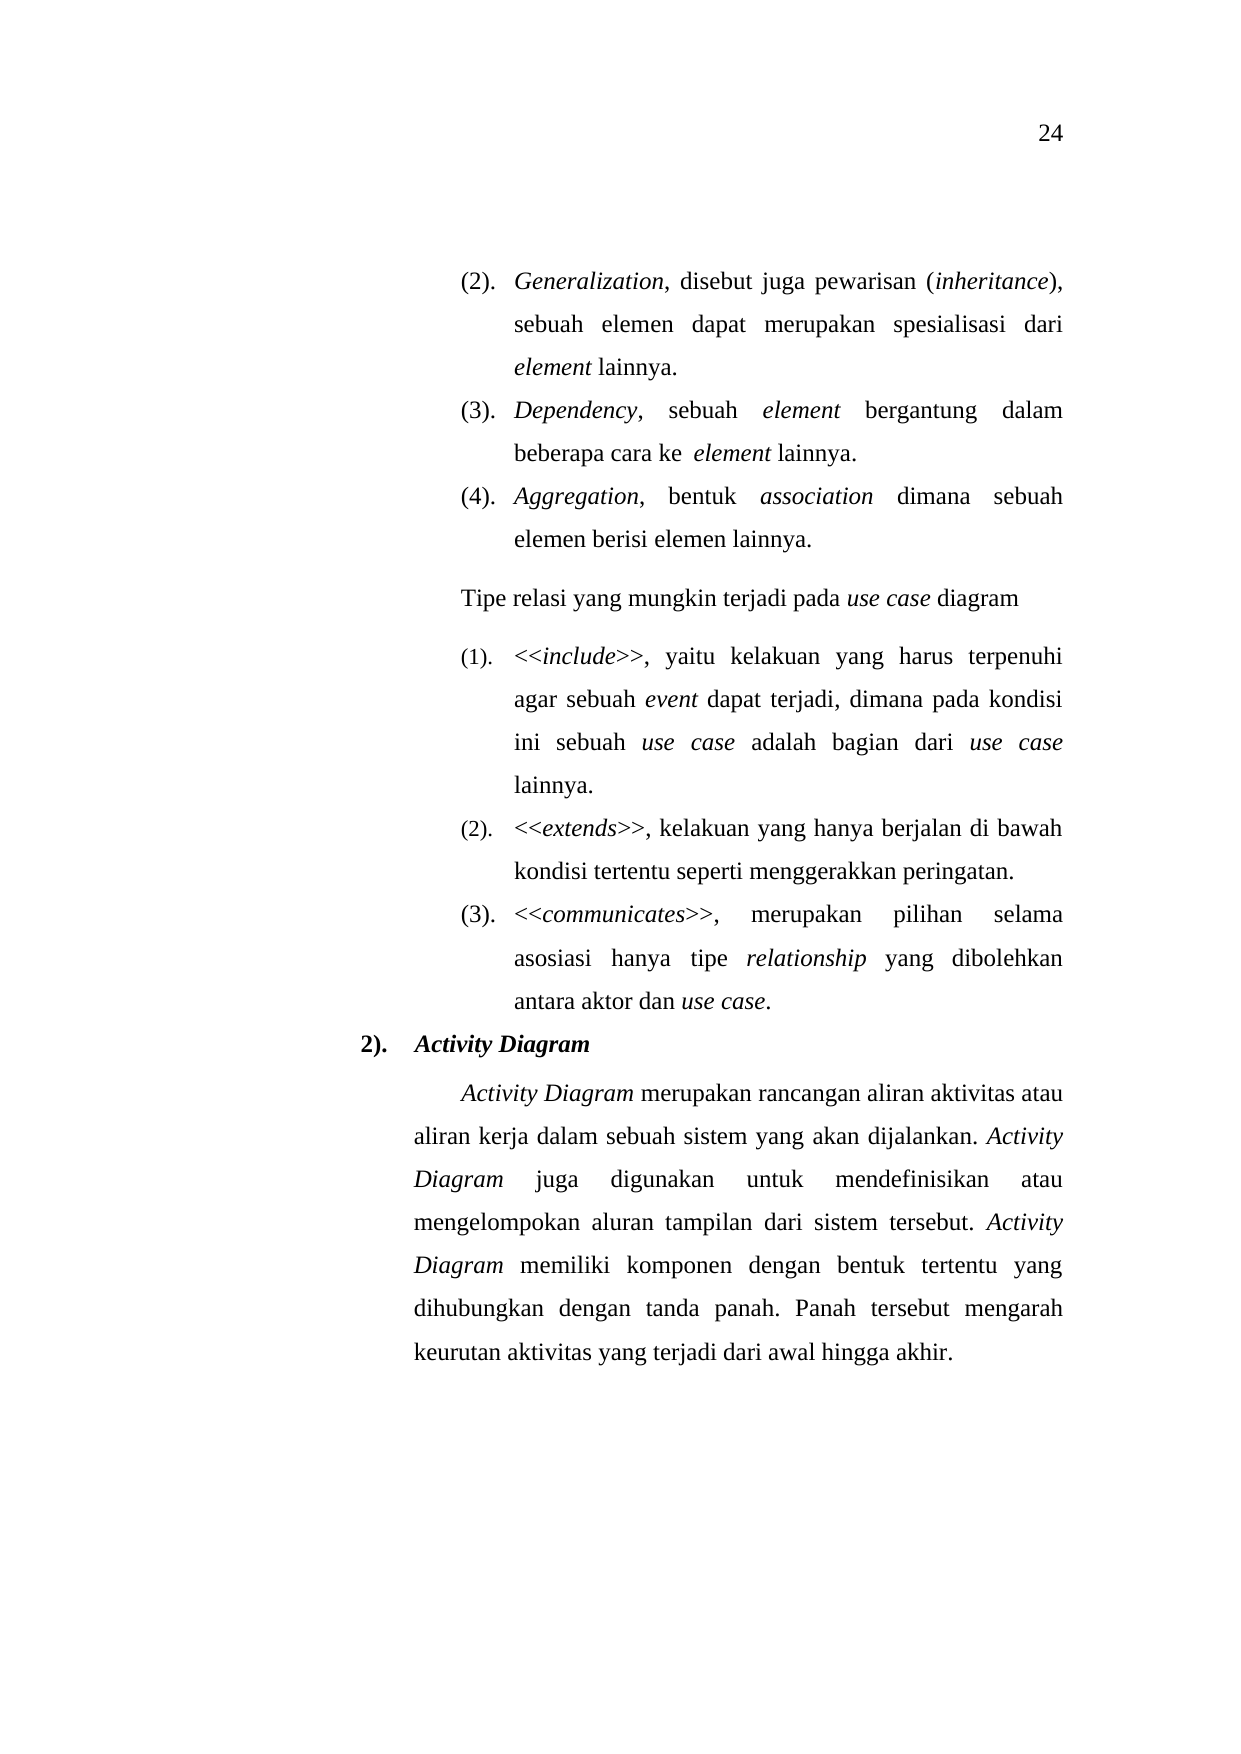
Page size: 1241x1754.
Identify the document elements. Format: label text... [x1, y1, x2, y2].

list <<communicates>>, merupakan pilihan selama asosiasi hanya tipe relationship yang dibolehkan antara aktor dan use case. [461, 899, 1063, 1014]
list Activity Diagram merupakan rancangan aliran aktivitas atau aliran kerja dalam sebuah sistem yang akan dijalankan. Activity Diagram juga digunakan untuk mendefinisikan atau mengelompokan aluran tampilan dari sistem tersebut. Activity Diagram memiliki komponen dengan bentuk tertentu yang dihubungkan dengan tanda panah. Panah tersebut mengarah keurutan aktivitas yang terjadi dari awal hingga akhir. [413, 1078, 1063, 1365]
list Tipe relasi yang mungkin terjadi pada use case diagram [461, 583, 1063, 611]
list <<extends>>, kelakuan yang hanya berjalan di bawah kondisi tertentu seperti menggerakkan peringatan. [461, 813, 1063, 885]
list Generalization, disebut juga pewarisan (inheritance), sebuah elemen dapat merupakan spesialisasi dari element lainnya. [461, 266, 1063, 381]
list Activity Diagram [337, 1029, 1063, 1058]
list Dependency, sebuah element bergantung dalam beberapa cara ke element lainnya. [461, 395, 1063, 467]
list Aggregation, bentuk association dimana sebuah elemen berisi elemen lainnya. [461, 481, 1063, 553]
list <<include>>, yaitu kelakuan yang harus terpenuhi agar sebuah event dapat terjadi, dimana pada kondisi ini sebuah use case adalah bagian dari use case lainnya. [461, 641, 1063, 799]
